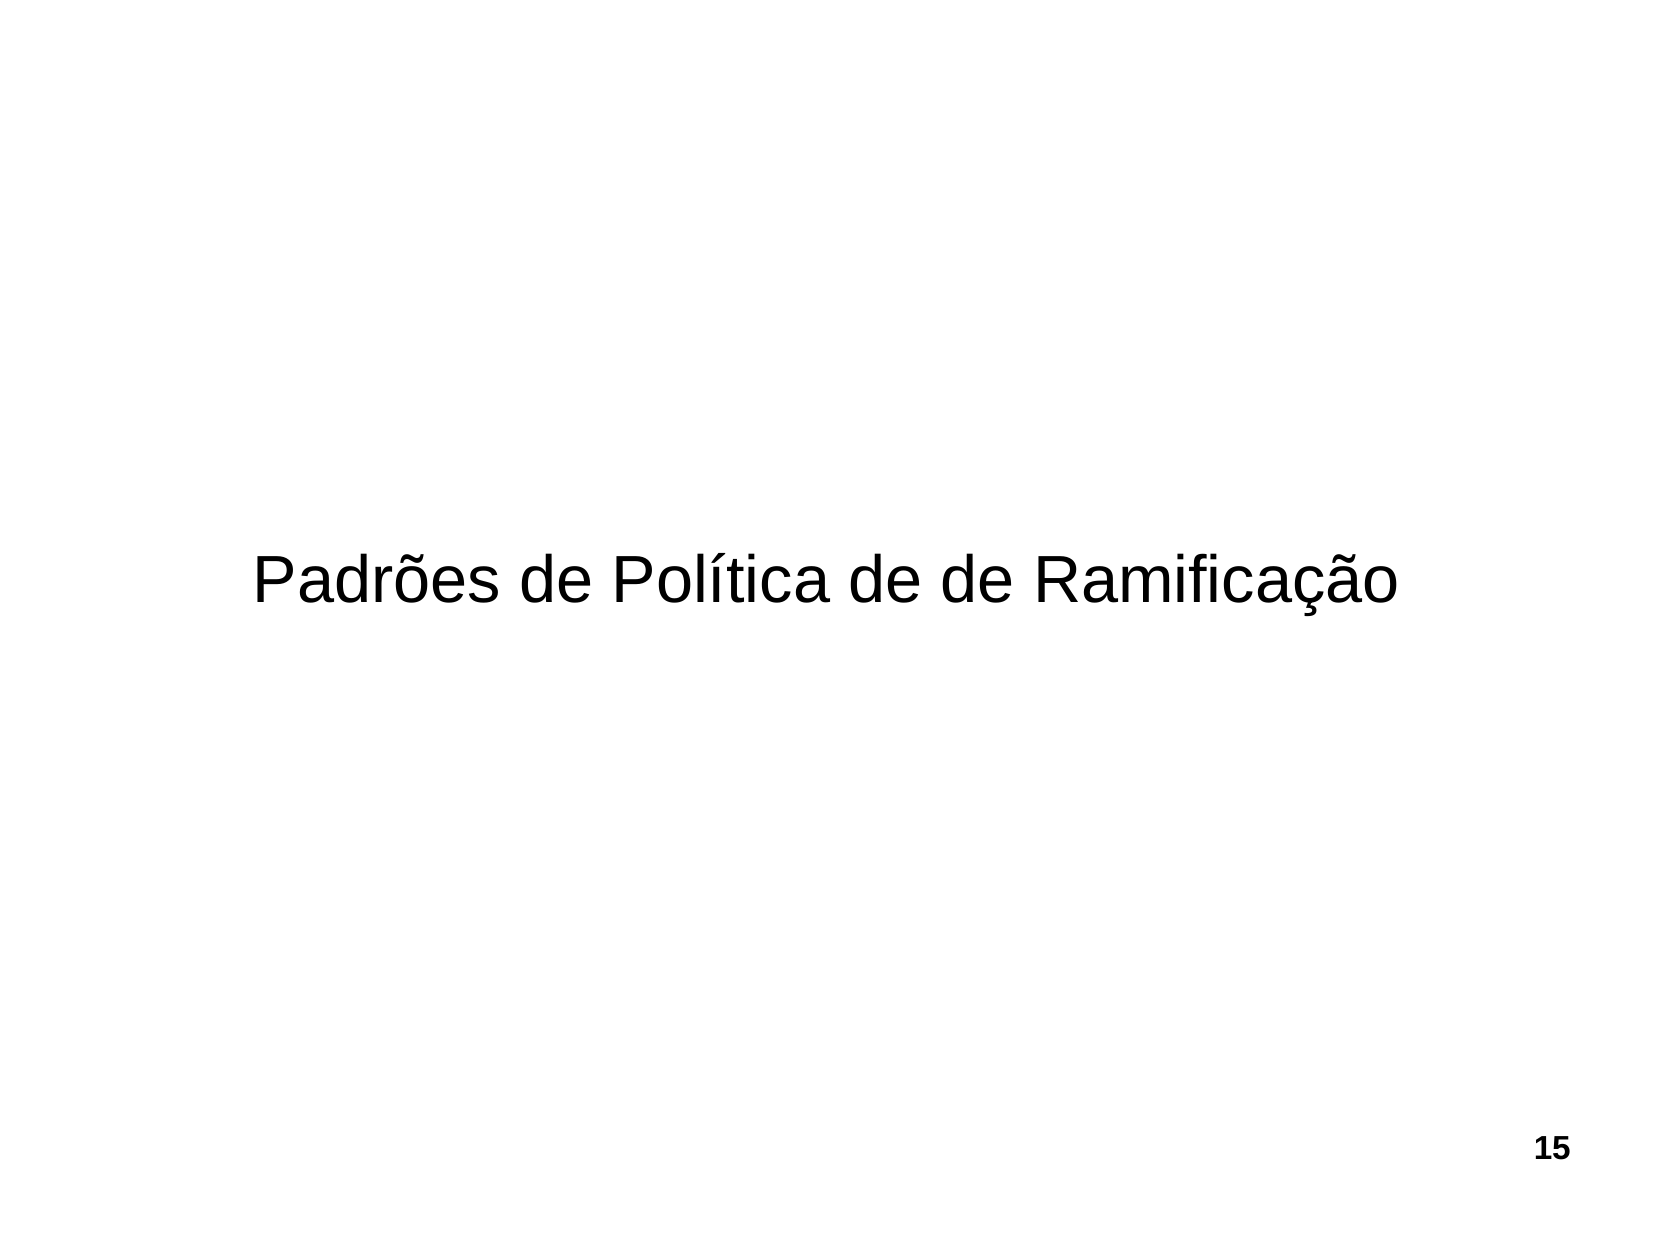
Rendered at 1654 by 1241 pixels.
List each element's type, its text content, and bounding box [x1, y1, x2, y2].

subtitle Padrões de Política de de Ramificação [82, 49, 1571, 1111]
